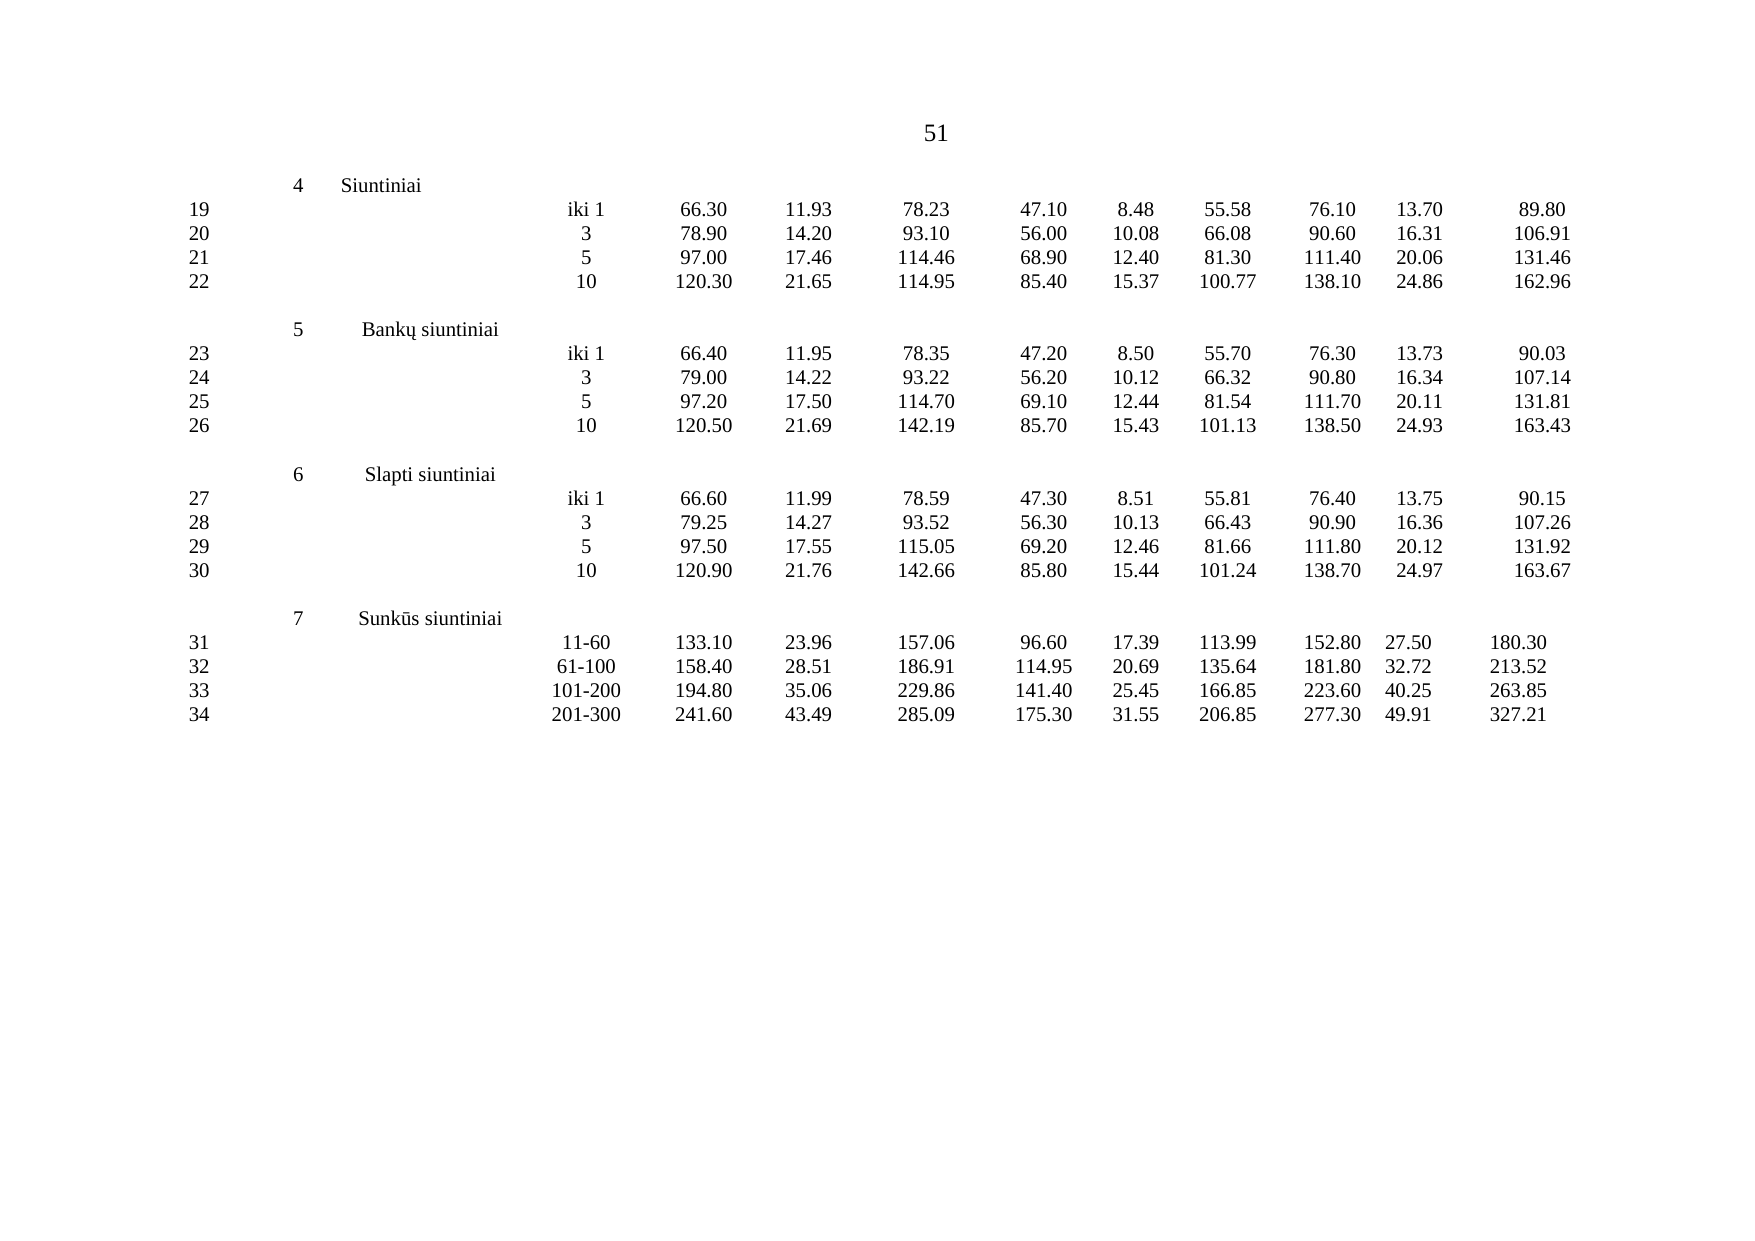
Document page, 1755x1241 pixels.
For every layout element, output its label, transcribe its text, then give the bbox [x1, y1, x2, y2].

table_cell 55.70 [1175, 341, 1280, 365]
table_cell 90.80 [1280, 365, 1385, 389]
table_cell [1175, 317, 1280, 341]
table_cell 5 [257, 317, 339, 341]
table_cell [257, 702, 339, 726]
table_cell [991, 148, 1096, 173]
table_cell 40.25 [1385, 678, 1489, 702]
table_cell 206.85 [1175, 702, 1280, 726]
table_cell [257, 365, 339, 389]
table_cell 241.60 [651, 702, 756, 726]
table_cell iki 1 [521, 341, 651, 365]
table_cell [1385, 438, 1489, 461]
table_cell [1490, 293, 1595, 317]
table_cell 13.70 [1385, 197, 1489, 221]
table_cell 17.55 [756, 534, 861, 558]
table_cell [1385, 293, 1489, 317]
table_cell Siuntiniai [339, 173, 521, 197]
table_cell 31 [177, 630, 257, 654]
table_cell 78.90 [651, 221, 756, 245]
table_cell [257, 293, 339, 317]
table_cell [521, 173, 651, 197]
table_cell [1385, 461, 1489, 486]
table_cell [339, 221, 521, 245]
table_cell 21 [177, 245, 257, 269]
table_cell 78.59 [861, 486, 991, 509]
table_cell [339, 341, 521, 365]
table_cell [257, 221, 339, 245]
table_cell [1385, 606, 1489, 630]
table_cell [339, 413, 521, 437]
table_cell 131.92 [1490, 534, 1595, 558]
table_cell 56.20 [991, 365, 1096, 389]
table_cell 21.69 [756, 413, 861, 437]
table_cell 24.93 [1385, 413, 1489, 437]
table_cell 20.11 [1385, 389, 1489, 413]
table_cell 22 [177, 269, 257, 293]
table_cell [521, 438, 651, 461]
table_cell 93.52 [861, 510, 991, 534]
table_cell [861, 317, 991, 341]
table_cell [651, 293, 756, 317]
table_cell 111.80 [1280, 534, 1385, 558]
table_cell 201-300 [521, 702, 651, 726]
table_cell [521, 461, 651, 486]
table_cell [177, 461, 257, 486]
table_cell [991, 438, 1096, 461]
table_cell 96.60 [991, 630, 1096, 654]
table_cell 142.19 [861, 413, 991, 437]
table_cell 15.44 [1096, 558, 1175, 582]
table_cell 56.00 [991, 221, 1096, 245]
table_cell 131.81 [1490, 389, 1595, 413]
table_cell 81.66 [1175, 534, 1280, 558]
table_cell 114.46 [861, 245, 991, 269]
table_cell 81.54 [1175, 389, 1280, 413]
table_cell 115.05 [861, 534, 991, 558]
table_cell [861, 173, 991, 197]
table_cell [339, 197, 521, 221]
table_cell 113.99 [1175, 630, 1280, 654]
table_cell 14.27 [756, 510, 861, 534]
table_cell 47.10 [991, 197, 1096, 221]
table_cell [991, 606, 1096, 630]
table_cell [177, 148, 257, 173]
table_cell 194.80 [651, 678, 756, 702]
table_cell [339, 245, 521, 269]
table_cell 107.14 [1490, 365, 1595, 389]
table_cell 138.10 [1280, 269, 1385, 293]
table_cell 111.70 [1280, 389, 1385, 413]
table_cell 43.49 [756, 702, 861, 726]
table_cell 15.37 [1096, 269, 1175, 293]
table_cell 163.43 [1490, 413, 1595, 437]
table_cell 16.31 [1385, 221, 1489, 245]
table_cell 20.12 [1385, 534, 1489, 558]
table_cell [257, 558, 339, 582]
table_cell 27.50 [1385, 630, 1489, 654]
table_cell [257, 630, 339, 654]
table_cell [1280, 317, 1385, 341]
table_cell [1096, 173, 1175, 197]
table_cell 66.32 [1175, 365, 1280, 389]
table_cell 79.25 [651, 510, 756, 534]
table_cell [1490, 438, 1595, 461]
table_cell 120.50 [651, 413, 756, 437]
table_cell [991, 317, 1096, 341]
table_cell 152.80 [1280, 630, 1385, 654]
table_cell [1175, 461, 1280, 486]
table_cell 3 [521, 510, 651, 534]
table_cell 55.81 [1175, 486, 1280, 509]
table_cell 175.30 [991, 702, 1096, 726]
table_cell [257, 413, 339, 437]
table_cell [991, 461, 1096, 486]
table_cell [861, 582, 991, 606]
table_cell 66.30 [651, 197, 756, 221]
table_cell 213.52 [1490, 654, 1595, 678]
table_cell [1096, 148, 1175, 173]
table_cell 17.39 [1096, 630, 1175, 654]
table_cell [257, 197, 339, 221]
table_cell 25.45 [1096, 678, 1175, 702]
table_cell [991, 173, 1096, 197]
table_cell 28.51 [756, 654, 861, 678]
table_cell 20 [177, 221, 257, 245]
table_cell 10 [521, 269, 651, 293]
table_cell [651, 148, 756, 173]
table_cell 10.12 [1096, 365, 1175, 389]
table_cell [1096, 317, 1175, 341]
table_cell 158.40 [651, 654, 756, 678]
table_cell Slapti siuntiniai [339, 461, 521, 486]
table_cell 20.69 [1096, 654, 1175, 678]
table_cell Sunkūs siuntiniai [339, 606, 521, 630]
table_cell [1490, 606, 1595, 630]
table_cell 17.50 [756, 389, 861, 413]
table_cell [861, 438, 991, 461]
table_cell 23.96 [756, 630, 861, 654]
table_cell [1280, 461, 1385, 486]
table_cell 101-200 [521, 678, 651, 702]
table_cell [1385, 173, 1489, 197]
table_cell 162.96 [1490, 269, 1595, 293]
table_cell [1280, 438, 1385, 461]
table_cell 24 [177, 365, 257, 389]
table_cell 11.99 [756, 486, 861, 509]
table_cell 93.22 [861, 365, 991, 389]
table_cell 8.48 [1096, 197, 1175, 221]
table_cell [1385, 317, 1489, 341]
table_cell 61-100 [521, 654, 651, 678]
table_cell 12.40 [1096, 245, 1175, 269]
table_cell [521, 606, 651, 630]
table_cell [177, 173, 257, 197]
table_cell [339, 678, 521, 702]
table_cell [756, 148, 861, 173]
table_cell 76.40 [1280, 486, 1385, 509]
table_cell [177, 438, 257, 461]
table_cell 90.03 [1490, 341, 1595, 365]
table_cell 106.91 [1490, 221, 1595, 245]
table_cell 79.00 [651, 365, 756, 389]
table_cell [339, 702, 521, 726]
table_cell [257, 389, 339, 413]
table_cell [1280, 293, 1385, 317]
table_cell 85.40 [991, 269, 1096, 293]
table_cell 66.08 [1175, 221, 1280, 245]
table_cell [756, 173, 861, 197]
table_cell 4 [257, 173, 339, 197]
table_cell [651, 461, 756, 486]
table_cell [991, 293, 1096, 317]
table_cell [339, 389, 521, 413]
table_cell [756, 293, 861, 317]
table_cell 166.85 [1175, 678, 1280, 702]
table_cell [257, 510, 339, 534]
table_cell [339, 365, 521, 389]
table_cell [861, 461, 991, 486]
table_cell 81.30 [1175, 245, 1280, 269]
table_cell 26 [177, 413, 257, 437]
table_cell 69.10 [991, 389, 1096, 413]
table_cell 13.75 [1385, 486, 1489, 509]
table_cell 277.30 [1280, 702, 1385, 726]
table_cell [861, 293, 991, 317]
table_cell 24.97 [1385, 558, 1489, 582]
table_cell [1385, 148, 1489, 173]
table_cell [339, 510, 521, 534]
table_cell 69.20 [991, 534, 1096, 558]
table_cell 120.90 [651, 558, 756, 582]
table_cell 29 [177, 534, 257, 558]
table_cell 32.72 [1385, 654, 1489, 678]
table_cell [257, 148, 339, 173]
table_cell [1096, 606, 1175, 630]
table_cell [521, 317, 651, 341]
table_cell 56.30 [991, 510, 1096, 534]
table_cell iki 1 [521, 486, 651, 509]
table_cell 23 [177, 341, 257, 365]
table_cell [257, 486, 339, 509]
table_cell [1175, 173, 1280, 197]
table_cell 55.58 [1175, 197, 1280, 221]
table_cell 10.13 [1096, 510, 1175, 534]
table_cell 11.93 [756, 197, 861, 221]
table_cell 12.44 [1096, 389, 1175, 413]
table_cell [257, 341, 339, 365]
table_cell 47.30 [991, 486, 1096, 509]
table_cell [651, 606, 756, 630]
table_cell Bankų siuntiniai [339, 317, 521, 341]
table_cell [1490, 173, 1595, 197]
table_cell 90.60 [1280, 221, 1385, 245]
table_cell 76.10 [1280, 197, 1385, 221]
table_cell 35.06 [756, 678, 861, 702]
table_cell 24.86 [1385, 269, 1489, 293]
table_cell 138.70 [1280, 558, 1385, 582]
table_cell 10 [521, 558, 651, 582]
table_cell 111.40 [1280, 245, 1385, 269]
table_cell 141.40 [991, 678, 1096, 702]
table_cell 19 [177, 197, 257, 221]
table_cell 49.91 [1385, 702, 1489, 726]
table_cell 14.22 [756, 365, 861, 389]
table_cell 100.77 [1175, 269, 1280, 293]
table_cell [1280, 606, 1385, 630]
table_cell 89.80 [1490, 197, 1595, 221]
table_cell 10.08 [1096, 221, 1175, 245]
table_cell [1096, 438, 1175, 461]
table_cell [339, 534, 521, 558]
table_cell 31.55 [1096, 702, 1175, 726]
table_cell 25 [177, 389, 257, 413]
table_cell 101.13 [1175, 413, 1280, 437]
table_cell 85.70 [991, 413, 1096, 437]
table_cell [339, 438, 521, 461]
table_cell iki 1 [521, 197, 651, 221]
table_cell 8.51 [1096, 486, 1175, 509]
table_cell [651, 317, 756, 341]
table_cell [1175, 606, 1280, 630]
table_cell [1280, 148, 1385, 173]
table_cell [521, 582, 651, 606]
table_cell [339, 269, 521, 293]
table_cell [1096, 293, 1175, 317]
table_cell [756, 461, 861, 486]
table_cell 78.23 [861, 197, 991, 221]
table_cell 114.70 [861, 389, 991, 413]
table_cell [1385, 582, 1489, 606]
table_cell 114.95 [991, 654, 1096, 678]
table_cell 66.40 [651, 341, 756, 365]
table_cell [651, 582, 756, 606]
table_cell 15.43 [1096, 413, 1175, 437]
table_cell 263.85 [1490, 678, 1595, 702]
table_cell 3 [521, 365, 651, 389]
table_cell [1096, 582, 1175, 606]
table_cell [1490, 582, 1595, 606]
table_cell 66.43 [1175, 510, 1280, 534]
table_cell 21.76 [756, 558, 861, 582]
table_cell [1490, 148, 1595, 173]
table_cell [257, 269, 339, 293]
table_cell 30 [177, 558, 257, 582]
table_cell 97.00 [651, 245, 756, 269]
table_cell 107.26 [1490, 510, 1595, 534]
table_cell 138.50 [1280, 413, 1385, 437]
table_cell 5 [521, 389, 651, 413]
table_cell 14.20 [756, 221, 861, 245]
table_cell 223.60 [1280, 678, 1385, 702]
table_cell 17.46 [756, 245, 861, 269]
table_cell 68.90 [991, 245, 1096, 269]
table_cell 7 [257, 606, 339, 630]
table_cell [756, 582, 861, 606]
table_cell [177, 317, 257, 341]
table_cell [1175, 293, 1280, 317]
table_cell [339, 293, 521, 317]
table_cell [339, 558, 521, 582]
table_cell 34 [177, 702, 257, 726]
table_cell [1096, 461, 1175, 486]
table_cell 85.80 [991, 558, 1096, 582]
table_cell [756, 606, 861, 630]
table_cell [257, 534, 339, 558]
table_cell 327.21 [1490, 702, 1595, 726]
table_cell 13.73 [1385, 341, 1489, 365]
table_cell [257, 678, 339, 702]
table_cell 28 [177, 510, 257, 534]
table_cell 186.91 [861, 654, 991, 678]
table_cell 78.35 [861, 341, 991, 365]
table_cell [756, 317, 861, 341]
table_cell 6 [257, 461, 339, 486]
table_cell [339, 582, 521, 606]
table_cell [177, 606, 257, 630]
table_cell [339, 630, 521, 654]
table_cell [177, 582, 257, 606]
table_cell 47.20 [991, 341, 1096, 365]
table_cell [257, 654, 339, 678]
table_cell [521, 293, 651, 317]
table_cell [651, 438, 756, 461]
table_cell 229.86 [861, 678, 991, 702]
table_cell 5 [521, 245, 651, 269]
table_cell 285.09 [861, 702, 991, 726]
table_cell 20.06 [1385, 245, 1489, 269]
table_cell 157.06 [861, 630, 991, 654]
table_cell 27 [177, 486, 257, 509]
table_cell [1175, 438, 1280, 461]
table_cell 131.46 [1490, 245, 1595, 269]
table_cell 5 [521, 534, 651, 558]
table_cell [1280, 582, 1385, 606]
table_cell [1175, 582, 1280, 606]
table_cell [257, 582, 339, 606]
table_cell 90.90 [1280, 510, 1385, 534]
table_cell 133.10 [651, 630, 756, 654]
table_cell 101.24 [1175, 558, 1280, 582]
table_cell 8.50 [1096, 341, 1175, 365]
table_cell 66.60 [651, 486, 756, 509]
table_cell [339, 148, 521, 173]
table_cell [756, 438, 861, 461]
table_cell [521, 148, 651, 173]
table_cell [339, 654, 521, 678]
table_cell [861, 148, 991, 173]
table_cell 97.50 [651, 534, 756, 558]
table_cell 135.64 [1175, 654, 1280, 678]
table_cell 76.30 [1280, 341, 1385, 365]
table_cell 97.20 [651, 389, 756, 413]
table_cell [1280, 173, 1385, 197]
table_cell [177, 293, 257, 317]
table_cell [1175, 148, 1280, 173]
table_cell 181.80 [1280, 654, 1385, 678]
table_cell 12.46 [1096, 534, 1175, 558]
table_cell [339, 486, 521, 509]
table_cell [1490, 461, 1595, 486]
table_cell 11.95 [756, 341, 861, 365]
table_cell 3 [521, 221, 651, 245]
table_cell 11-60 [521, 630, 651, 654]
table_cell 33 [177, 678, 257, 702]
table_cell 93.10 [861, 221, 991, 245]
table_cell 32 [177, 654, 257, 678]
table_cell 163.67 [1490, 558, 1595, 582]
table_cell 180.30 [1490, 630, 1595, 654]
table_cell 142.66 [861, 558, 991, 582]
table_cell 16.36 [1385, 510, 1489, 534]
table_cell 114.95 [861, 269, 991, 293]
table_cell 10 [521, 413, 651, 437]
table_cell [1490, 317, 1595, 341]
table_cell 16.34 [1385, 365, 1489, 389]
table_cell [257, 245, 339, 269]
table_cell [861, 606, 991, 630]
table_cell 21.65 [756, 269, 861, 293]
table_cell [651, 173, 756, 197]
table_cell [991, 582, 1096, 606]
table_cell [257, 438, 339, 461]
table_cell 90.15 [1490, 486, 1595, 509]
table_cell 120.30 [651, 269, 756, 293]
